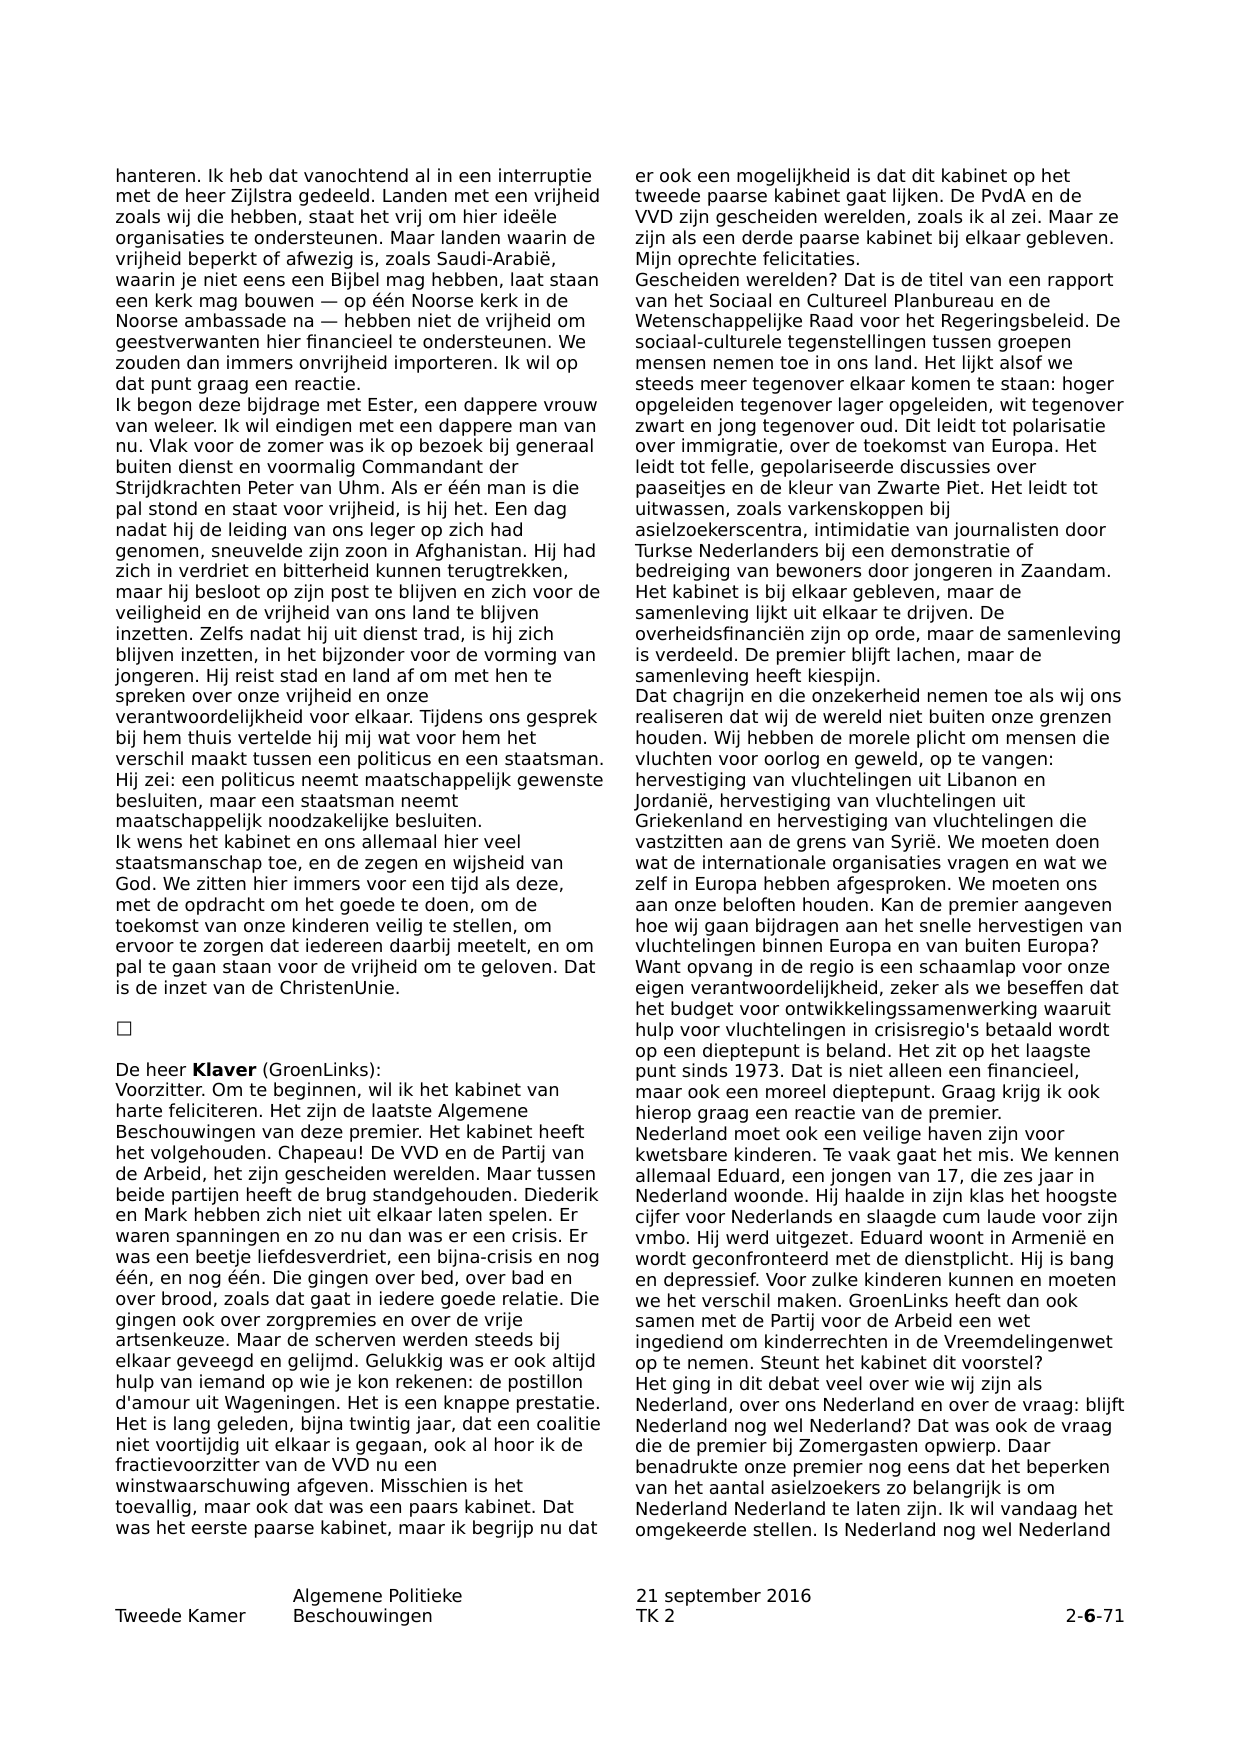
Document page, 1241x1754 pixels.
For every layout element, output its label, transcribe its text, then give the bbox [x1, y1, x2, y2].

text Ik wens het kabinet en ons allemaal hier veel staatsmanschap toe, en de zegen en wijsheid van God. We zitten hier immers voor een tijd als deze, met de opdracht om het goede te doen, om de toekomst van onze kinderen veilig te stellen, om ervoor te zorgen dat iedereen daarbij meetelt, en om pal te gaan staan voor de vrijheid om te geloven. Dat is de inzet van de ChristenUnie. [115, 832, 605, 999]
text hanteren. Ik heb dat vanochtend al in een interruptie met de heer Zijlstra gedeeld. Landen met een vrijheid zoals wij die hebben, staat het vrij om hier ideële organisaties te ondersteunen. Maar landen waarin de vrijheid beperkt of afwezig is, zoals Saudi-Arabië, waarin je niet eens een Bijbel mag hebben, laat staan een kerk mag bouwen — op één Noorse kerk in de Noorse ambassade na — hebben niet de vrijheid om geestverwanten hier financieel te ondersteunen. We zouden dan immers onvrijheid importeren. Ik wil op dat punt graag een reactie. [115, 165, 605, 394]
text Het ging in dit debat veel over wie wij zijn als Nederland, over ons Nederland en over de vraag: blijft Nederland nog wel Nederland? Dat was ook de vraag die de premier bij Zomergasten opwierp. Daar benadrukte onze premier nog eens dat het beperken van het aantal asielzoekers zo belangrijk is om Nederland Nederland te laten zijn. Ik wil vandaag het omgekeerde stellen. Is Nederland nog wel Nederland [635, 1374, 1125, 1540]
text er ook een mogelijkheid is dat dit kabinet op het tweede paarse kabinet gaat lijken. De PvdA en de VVD zijn gescheiden werelden, zoals ik al zei. Maar ze zijn als een derde paarse kabinet bij elkaar gebleven. Mijn oprechte felicitaties. [635, 165, 1125, 269]
text Gescheiden werelden? Dat is de titel van een rapport van het Sociaal en Cultureel Planbureau en de Wetenschappelijke Raad voor het Regeringsbeleid. De sociaal-culturele tegenstellingen tussen groepen mensen nemen toe in ons land. Het lijkt alsof we steeds meer tegenover elkaar komen te staan: hoger opgeleiden tegenover lager opgeleiden, wit tegenover zwart en jong tegenover oud. Dit leidt tot polarisatie over immigratie, over de toekomst van Europa. Het leidt tot felle, gepolariseerde discussies over paaseitjes en de kleur van Zwarte Piet. Het leidt tot uitwassen, zoals varkenskoppen bij asielzoekerscentra, intimidatie van journalisten door Turkse Nederlanders bij een demonstratie of bedreiging van bewoners door jongeren in Zaandam. Het kabinet is bij elkaar gebleven, maar de samenleving lijkt uit elkaar te drijven. De overheidsfinanciën zijn op orde, maar de samenleving is verdeeld. De premier blijft lachen, maar de samenleving heeft kiespijn. [635, 269, 1125, 686]
text ⬜ [115, 1019, 605, 1039]
text Ik begon deze bijdrage met Ester, een dappere vrouw van weleer. Ik wil eindigen met een dappere man van nu. Vlak voor de zomer was ik op bezoek bij generaal buiten dienst en voormalig Commandant der Strijdkrachten Peter van Uhm. Als er één man is die pal stond en staat voor vrijheid, is hij het. Een dag nadat hij de leiding van ons leger op zich had genomen, sneuvelde zijn zoon in Afghanistan. Hij had zich in verdriet en bitterheid kunnen terugtrekken, maar hij besloot op zijn post te blijven en zich voor de veiligheid en de vrijheid van ons land te blijven inzetten. Zelfs nadat hij uit dienst trad, is hij zich blijven inzetten, in het bijzonder voor de vorming van jongeren. Hij reist stad en land af om met hen te spreken over onze vrijheid en onze verantwoordelijkheid voor elkaar. Tijdens ons gesprek bij hem thuis vertelde hij mij wat voor hem het verschil maakt tussen een politicus en een staatsman. Hij zei: een politicus neemt maatschappelijk gewenste besluiten, maar een staatsman neemt maatschappelijk noodzakelijke besluiten. [115, 394, 605, 832]
text Nederland moet ook een veilige haven zijn voor kwetsbare kinderen. Te vaak gaat het mis. We kennen allemaal Eduard, een jongen van 17, die zes jaar in Nederland woonde. Hij haalde in zijn klas het hoogste cijfer voor Nederlands en slaagde cum laude voor zijn vmbo. Hij werd uitgezet. Eduard woont in Armenië en wordt geconfronteerd met de dienstplicht. Hij is bang en depressief. Voor zulke kinderen kunnen en moeten we het verschil maken. GroenLinks heeft dan ook samen met de Partij voor de Arbeid een wet ingediend om kinderrechten in de Vreemdelingenwet op te nemen. Steunt het kabinet dit voorstel? [635, 1124, 1125, 1374]
text De heer Klaver (GroenLinks): [115, 1059, 605, 1080]
text Dat chagrijn en die onzekerheid nemen toe als wij ons realiseren dat wij de wereld niet buiten onze grenzen houden. Wij hebben de morele plicht om mensen die vluchten voor oorlog en geweld, op te vangen: hervestiging van vluchtelingen uit Libanon en Jordanië, hervestiging van vluchtelingen uit Griekenland en hervestiging van vluchtelingen die vastzitten aan de grens van Syrië. We moeten doen wat de internationale organisaties vragen en wat we zelf in Europa hebben afgesproken. We moeten ons aan onze beloften houden. Kan de premier aangeven hoe wij gaan bijdragen aan het snelle hervestigen van vluchtelingen binnen Europa en van buiten Europa? Want opvang in de regio is een schaamlap voor onze eigen verantwoordelijkheid, zeker als we beseffen dat het budget voor ontwikkelingssamenwerking waaruit hulp voor vluchtelingen in crisisregio's betaald wordt op een dieptepunt is beland. Het zit op het laagste punt sinds 1973. Dat is niet alleen een financieel, maar ook een moreel dieptepunt. Graag krijg ik ook hierop graag een reactie van de premier. [635, 686, 1125, 1124]
text Voorzitter. Om te beginnen, wil ik het kabinet van harte feliciteren. Het zijn de laatste Algemene Beschouwingen van deze premier. Het kabinet heeft het volgehouden. Chapeau! De VVD en de Partij van de Arbeid, het zijn gescheiden werelden. Maar tussen beide partijen heeft de brug standgehouden. Diederik en Mark hebben zich niet uit elkaar laten spelen. Er waren spanningen en zo nu dan was er een crisis. Er was een beetje liefdesverdriet, een bijna-crisis en nog één, en nog één. Die gingen over bed, over bad en over brood, zoals dat gaat in iedere goede relatie. Die gingen ook over zorgpremies en over de vrije artsenkeuze. Maar de scherven werden steeds bij elkaar geveegd en gelijmd. Gelukkig was er ook altijd hulp van iemand op wie je kon rekenen: de postillon d'amour uit Wageningen. Het is een knappe prestatie. Het is lang geleden, bijna twintig jaar, dat een coalitie niet voortijdig uit elkaar is gegaan, ook al hoor ik de fractievoorzitter van de VVD nu een winstwaarschuwing afgeven. Misschien is het toevallig, maar ook dat was een paars kabinet. Dat was het eerste paarse kabinet, maar ik begrijp nu dat [115, 1080, 605, 1538]
